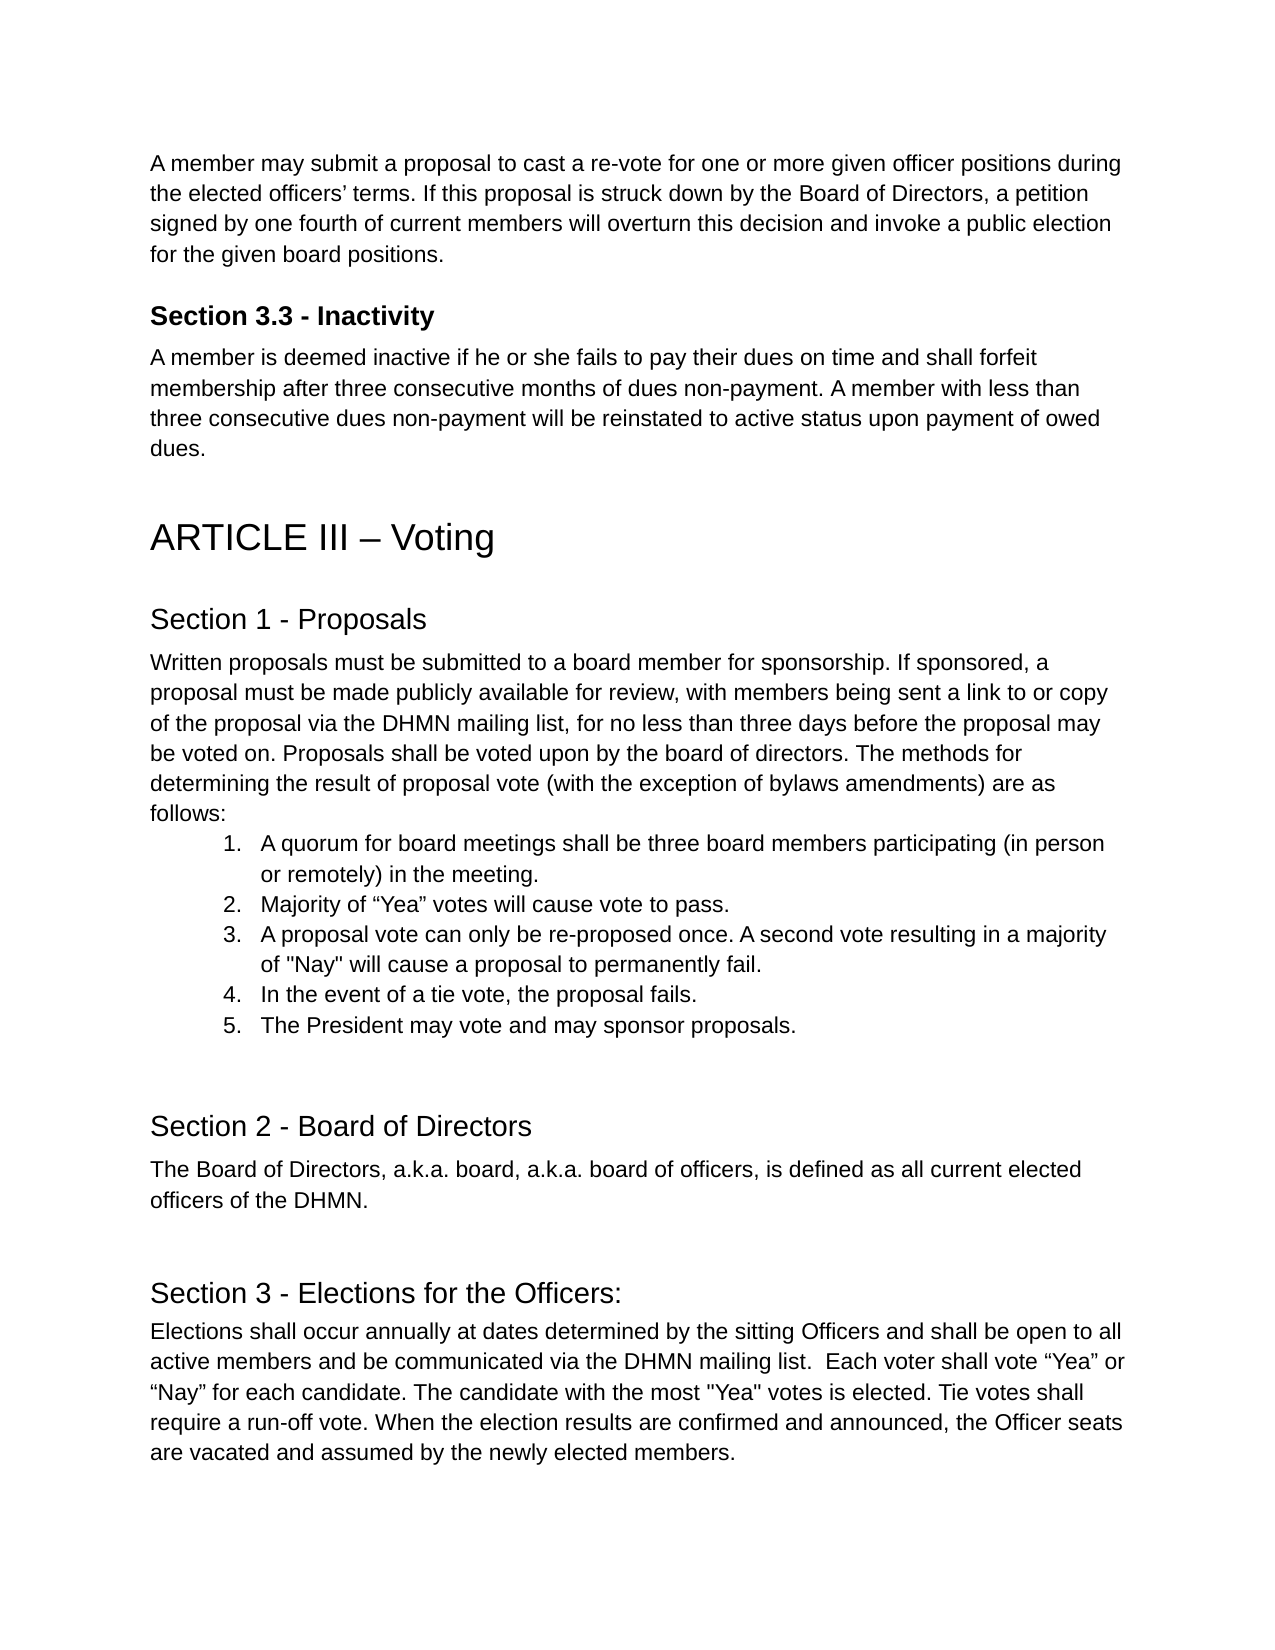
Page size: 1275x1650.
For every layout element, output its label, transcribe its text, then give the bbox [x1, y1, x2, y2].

subtitle ARTICLE III – Voting [150, 515, 1125, 558]
text Written proposals must be submitted to a board member for sponsorship. If sponsored, a proposal must be made publicly available for review, with members being sent a link to or copy of the proposal via the DHMN mailing list, for no less than three days before the proposal may be voted on. Proposals shall be voted upon by the board of directors. The methods for determining the result of proposal vote (with the exception of bylaws amendments) are as follows: [150, 649, 1125, 826]
list Majority of “Yea” votes will cause vote to pass. [260, 891, 1125, 917]
list A quorum for board meetings shall be three board members participating (in person or remotely) in the meeting. [223, 830, 1125, 887]
list In the event of a tie vote, the proposal fails. [260, 981, 1125, 1008]
subtitle Section 3.3 - Inactivity [150, 300, 1125, 331]
text Elections shall occur annually at dates determined by the sitting Officers and shall be open to all active members and be communicated via the DHMN mailing list. Each voter shall vote “Yea” or “Nay” for each candidate. The candidate with the most "Yea" votes is elected. Tie votes shall require a run-off vote. When the election results are confirmed and announced, the Officer seats are vacated and assumed by the newly elected members. [150, 1318, 1125, 1465]
text A member may submit a proposal to cast a re-vote for one or more given officer positions during the elected officers’ terms. If this proposal is struck down by the Board of Directors, a petition signed by one fourth of current members will overturn this decision and invoke a public election for the given board positions. [150, 150, 1125, 267]
text The Board of Directors, a.k.a. board, a.k.a. board of officers, is defined as all current elected officers of the DHMN. [150, 1156, 1125, 1213]
list The President may vote and may sponsor proposals. [260, 1012, 1125, 1038]
subtitle Section 3 - Elections for the Officers: [150, 1276, 1125, 1310]
text A member is deemed inactive if he or she fails to pay their dues on time and shall forfeit membership after three consecutive months of dues non-payment. A member with less than three consecutive dues non-payment will be reinstated to active status upon payment of owed dues. [150, 344, 1125, 461]
list A proposal vote can only be re-proposed once. A second vote resulting in a majority of "Nay" will cause a proposal to permanently fail. [223, 921, 1125, 977]
subtitle Section 1 - Proposals [150, 602, 1125, 636]
subtitle Section 2 - Board of Directors [150, 1109, 1125, 1143]
